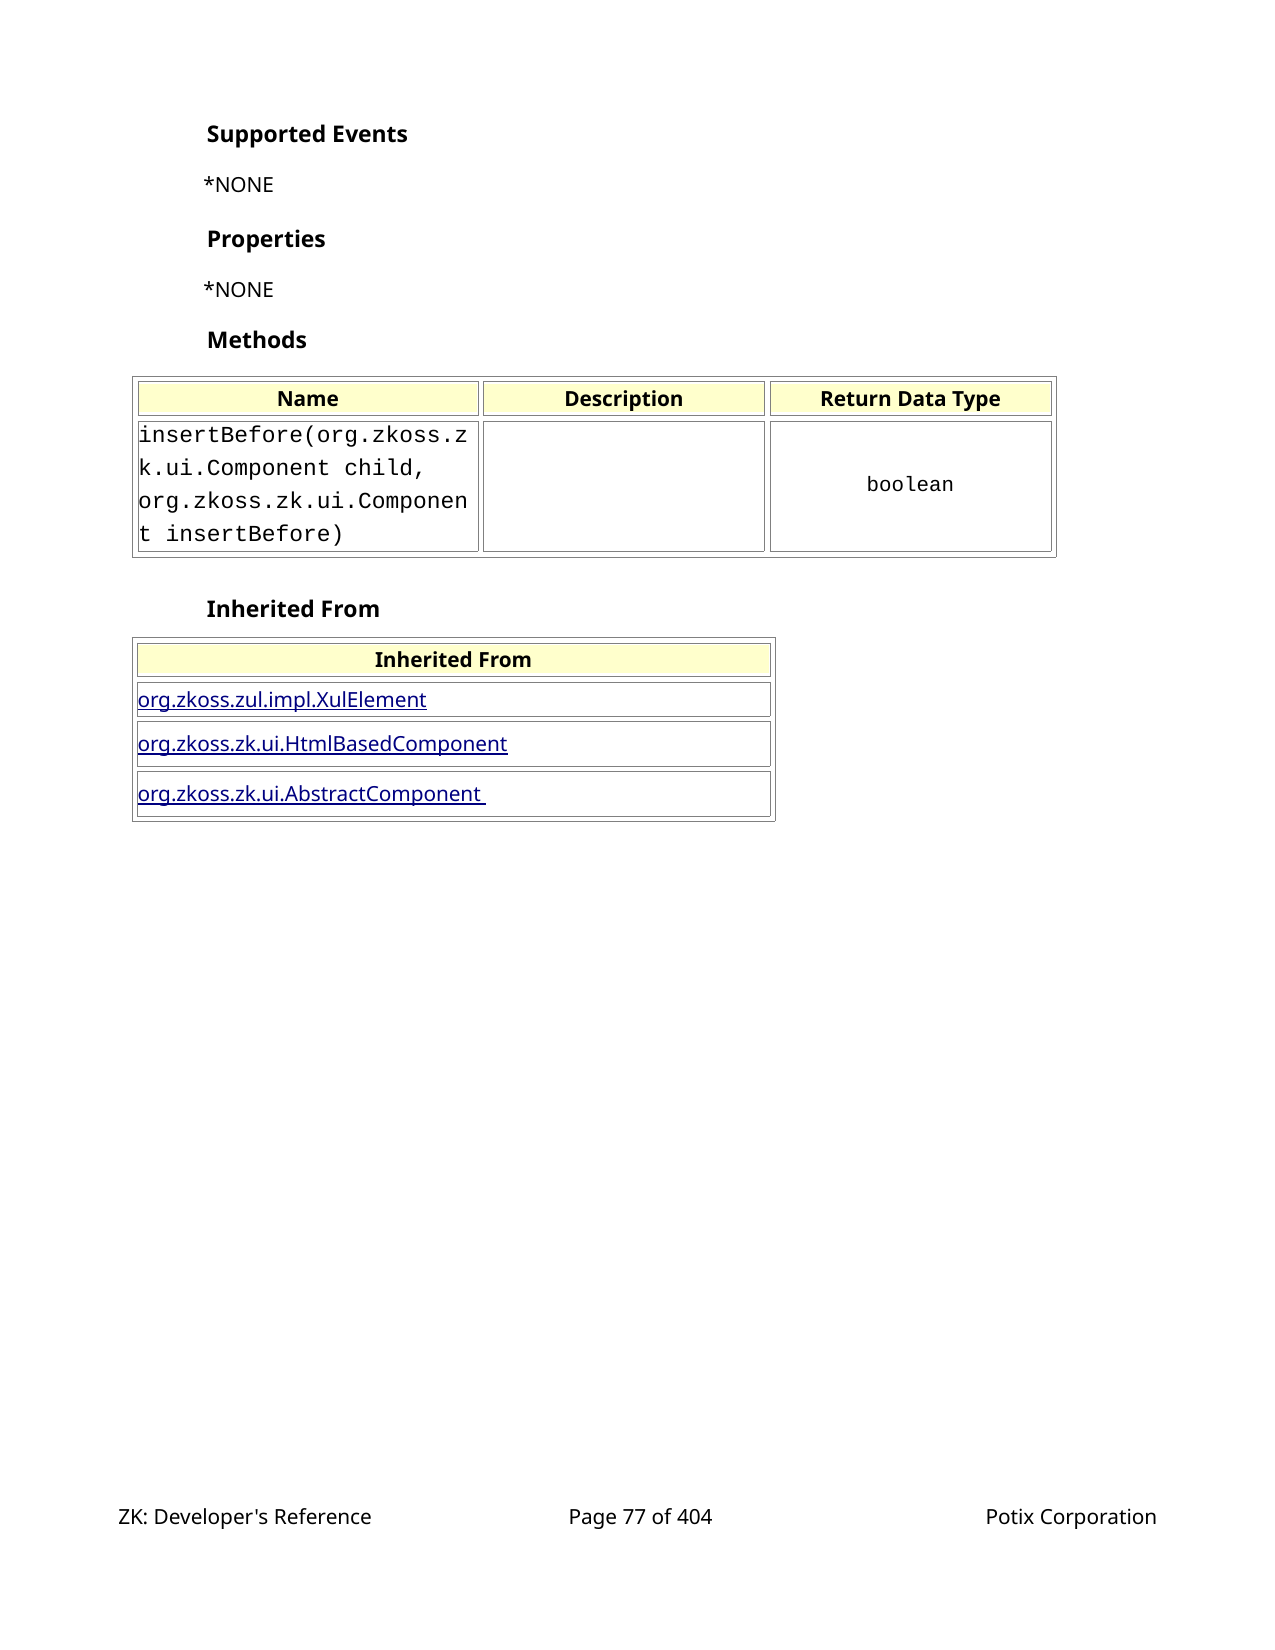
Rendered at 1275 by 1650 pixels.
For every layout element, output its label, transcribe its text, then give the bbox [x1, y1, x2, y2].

text *NONE [118, 170, 1157, 198]
subtitle Inherited From [207, 593, 1157, 624]
table_header Name [135, 377, 480, 415]
table_header Return Data Type [767, 377, 1053, 415]
table_cell boolean [767, 415, 1053, 551]
table_cell org.zkoss.zk.ui.HtmlBasedComponent [134, 716, 772, 766]
text Methods [207, 324, 1157, 355]
table_header Inherited From [134, 638, 772, 676]
subtitle Supported Events [207, 118, 1157, 149]
table_cell insertBefore(org.zkoss.zk.ui.Component child, org.zkoss.zk.ui.Component insertBefore) [135, 415, 480, 551]
table_cell [480, 415, 767, 551]
subtitle Properties [207, 223, 1157, 254]
text *NONE [118, 275, 1157, 303]
table_cell [484, 422, 764, 551]
table_cell org.zkoss.zk.ui.AbstractComponent [134, 766, 772, 816]
table_header Description [480, 377, 767, 415]
table_cell org.zkoss.zul.impl.XulElement [134, 676, 772, 716]
